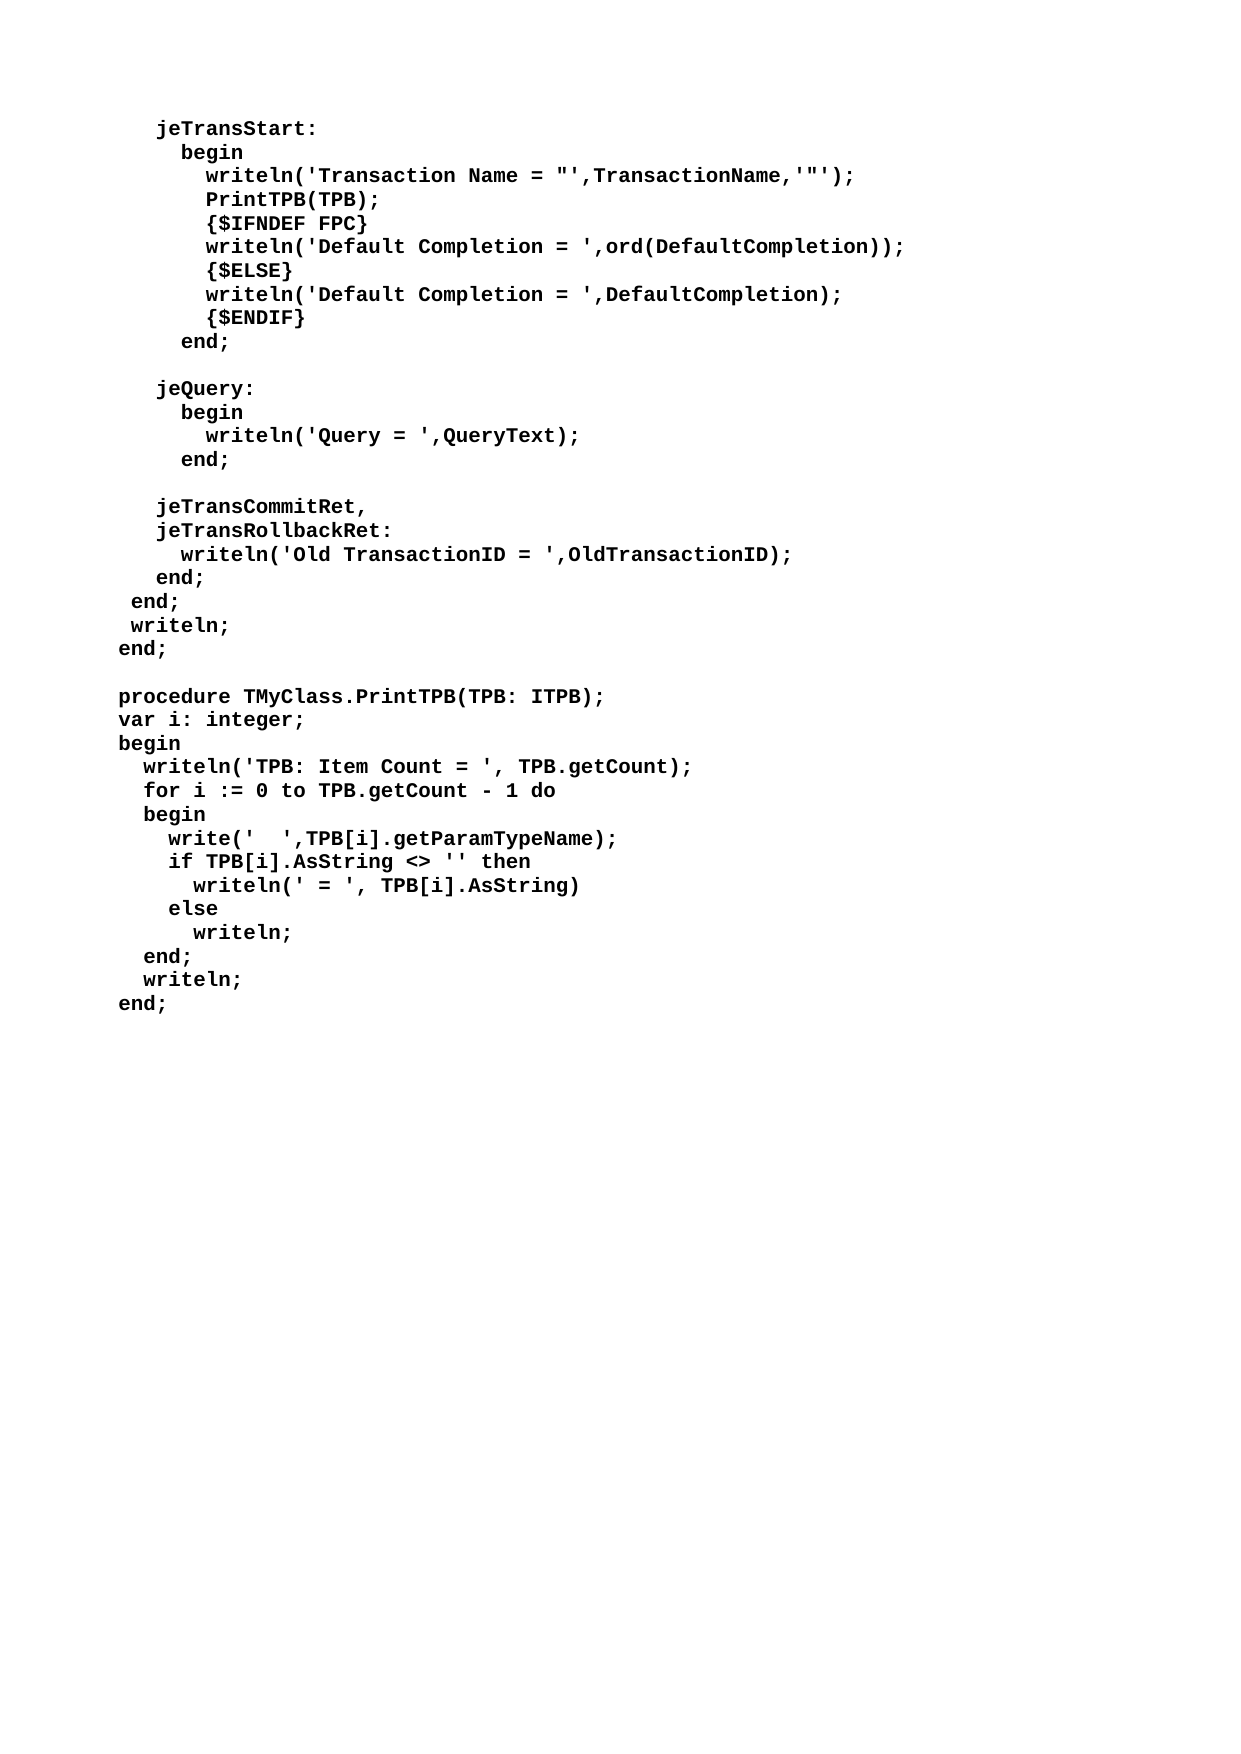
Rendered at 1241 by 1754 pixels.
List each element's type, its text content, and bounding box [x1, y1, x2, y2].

text else [118, 898, 1122, 922]
text writeln('TPB: Item Count = ', TPB.getCount); [118, 757, 1122, 780]
text write(' ',TPB[i].getParamTypeName); [118, 827, 1122, 851]
text var i: integer; [118, 709, 1122, 733]
text for i := 0 to TPB.getCount - 1 do [118, 780, 1122, 804]
text jeTransStart: [118, 118, 1122, 142]
text {$IFNDEF FPC} [118, 213, 1122, 236]
text jeTransCommitRet, [118, 496, 1122, 520]
text writeln('Default Completion = ',ord(DefaultCompletion)); [118, 236, 1122, 260]
text writeln('Default Completion = ',DefaultCompletion); [118, 284, 1122, 307]
text PrintTPB(TPB); [118, 189, 1122, 213]
text {$ENDIF} [118, 307, 1122, 331]
text writeln('Query = ',QueryText); [118, 426, 1122, 449]
text end; [118, 449, 1122, 473]
text if TPB[i].AsString <> '' then [118, 851, 1122, 875]
text writeln; [118, 922, 1122, 946]
text end; [118, 638, 1122, 662]
text writeln('Old TransactionID = ',OldTransactionID); [118, 544, 1122, 567]
text writeln(' = ', TPB[i].AsString) [118, 875, 1122, 898]
text writeln; [118, 615, 1122, 638]
text procedure TMyClass.PrintTPB(TPB: ITPB); [118, 686, 1122, 709]
text begin [118, 402, 1122, 426]
text end; [118, 591, 1122, 615]
text writeln('Transaction Name = "',TransactionName,'"'); [118, 165, 1122, 189]
text begin [118, 804, 1122, 827]
text begin [118, 142, 1122, 165]
text end; [118, 993, 1122, 1017]
text jeQuery: [118, 378, 1122, 402]
text jeTransRollbackRet: [118, 520, 1122, 544]
text writeln; [118, 969, 1122, 993]
text {$ELSE} [118, 260, 1122, 284]
text begin [118, 733, 1122, 757]
text end; [118, 946, 1122, 969]
text end; [118, 331, 1122, 354]
text end; [118, 567, 1122, 591]
